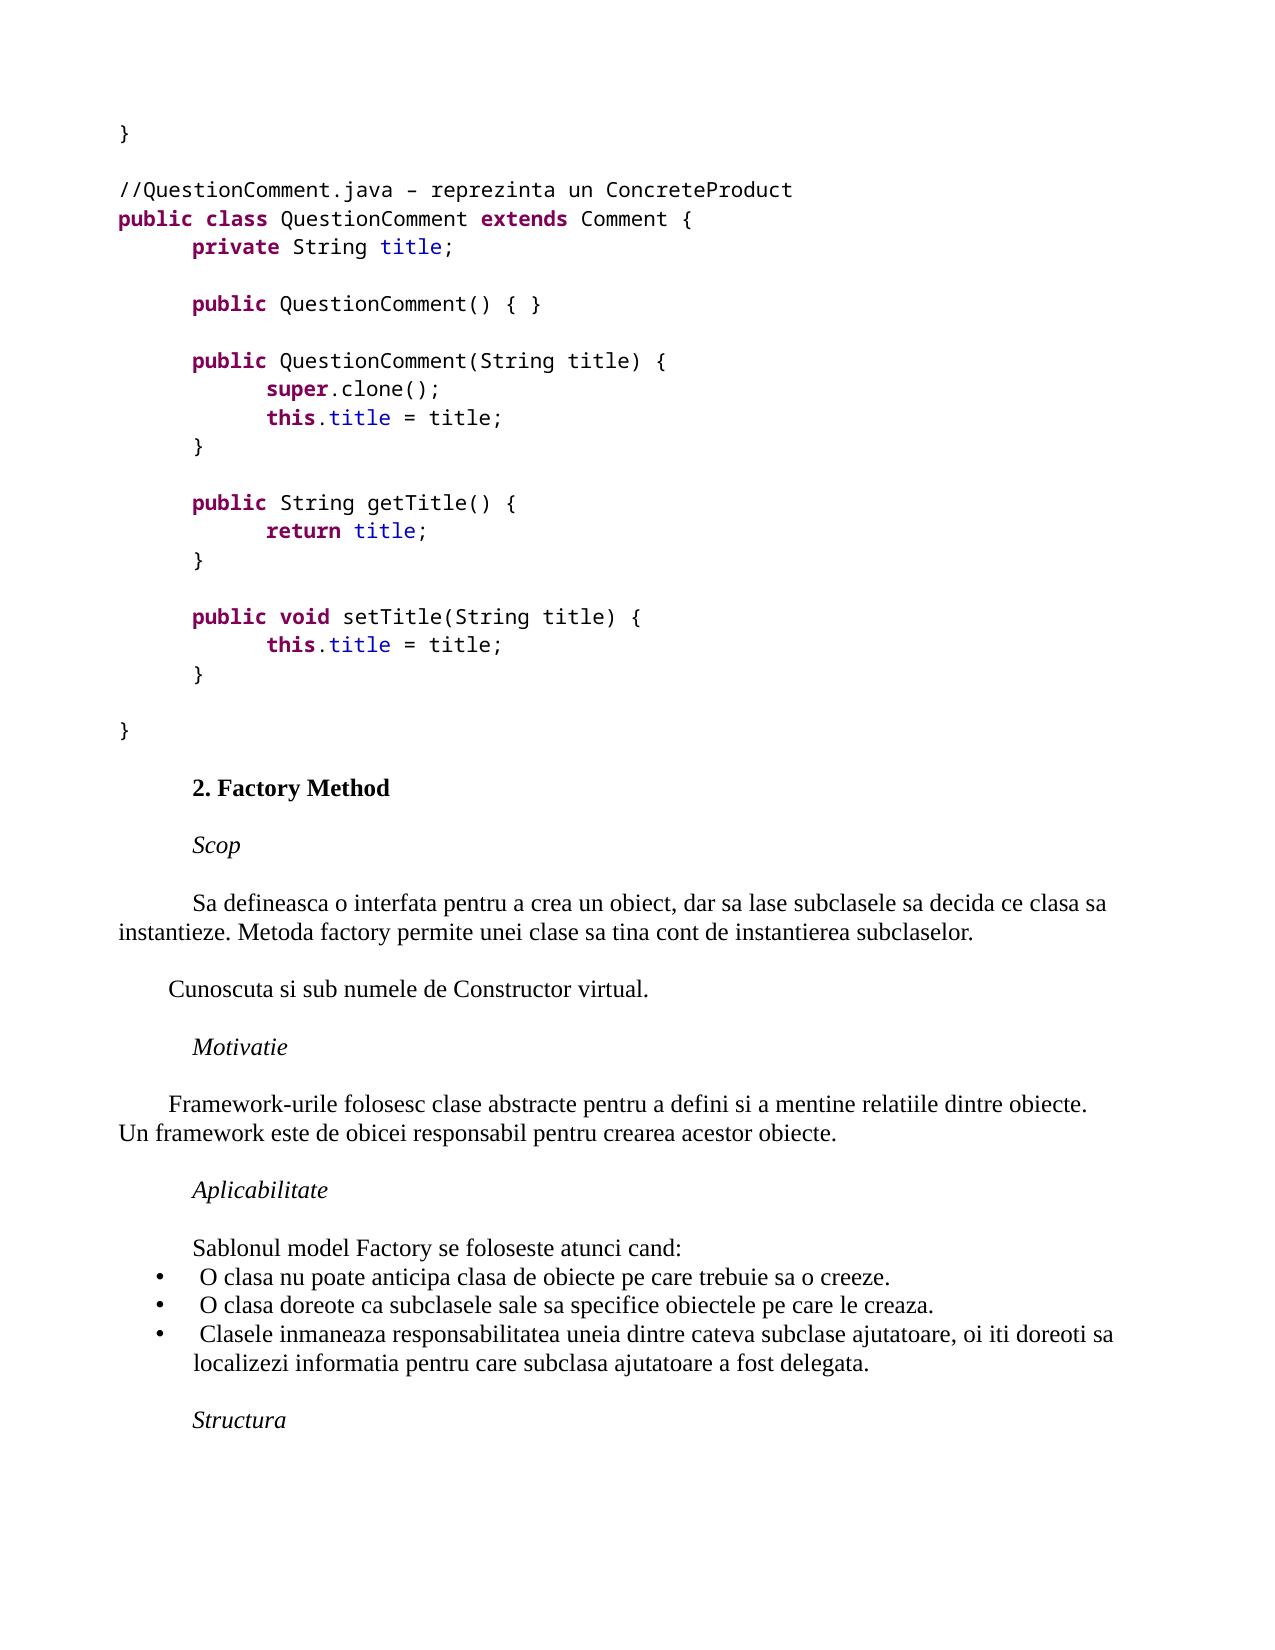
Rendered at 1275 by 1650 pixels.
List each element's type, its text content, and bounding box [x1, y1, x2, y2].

text } [118, 118, 1157, 147]
text //QuestionComment.java – reprezinta un ConcreteProduct [118, 175, 1157, 204]
text Motivatie [118, 1032, 1157, 1060]
text Scop [118, 830, 1157, 859]
text Un framework este de obicei responsabil pentru crearea acestor obiecte. [118, 1118, 1157, 1147]
text Structura [118, 1405, 1157, 1434]
list O clasa nu poate anticipa clasa de obiecte pe care trebuie sa o creeze. [156, 1262, 1157, 1290]
text public String getTitle() { [118, 488, 1157, 517]
text Aplicabilitate [118, 1175, 1157, 1204]
text Sablonul model Factory se foloseste atunci cand: [118, 1233, 1157, 1262]
text Cunoscuta si sub numele de Constructor virtual. [118, 974, 1157, 1003]
list Clasele inmaneaza responsabilitatea uneia dintre cateva subclase ajutatoare, oi iti doreoti sa localizezi informatia pentru care subclasa ajutatoare a fost delegata. [156, 1319, 1157, 1377]
text public void setTitle(String title) { [118, 602, 1157, 630]
text } [118, 431, 1157, 460]
text Sa defineasca o interfata pentru a crea un obiect, dar sa lase subclasele sa decida ce clasa sa [118, 888, 1157, 917]
text } [118, 545, 1157, 573]
text } [118, 659, 1157, 687]
text return title; [118, 517, 1157, 545]
text private String title; [118, 232, 1157, 261]
list O clasa doreote ca subclasele sale sa specifice obiectele pe care le creaza. [156, 1290, 1157, 1319]
text public class QuestionComment extends Comment { [118, 204, 1157, 232]
text } [118, 716, 1157, 744]
text public QuestionComment() { } [118, 289, 1157, 317]
text 2. Factory Method [118, 773, 1157, 802]
text this.title = title; [118, 630, 1157, 659]
text Framework-urile folosesc clase abstracte pentru a defini si a mentine relatiile dintre obiecte. [118, 1089, 1157, 1118]
text instantieze. Metoda factory permite unei clase sa tina cont de instantierea subclaselor. [118, 917, 1157, 945]
text super.clone(); [118, 374, 1157, 403]
text this.title = title; [118, 403, 1157, 431]
text public QuestionComment(String title) { [118, 346, 1157, 374]
